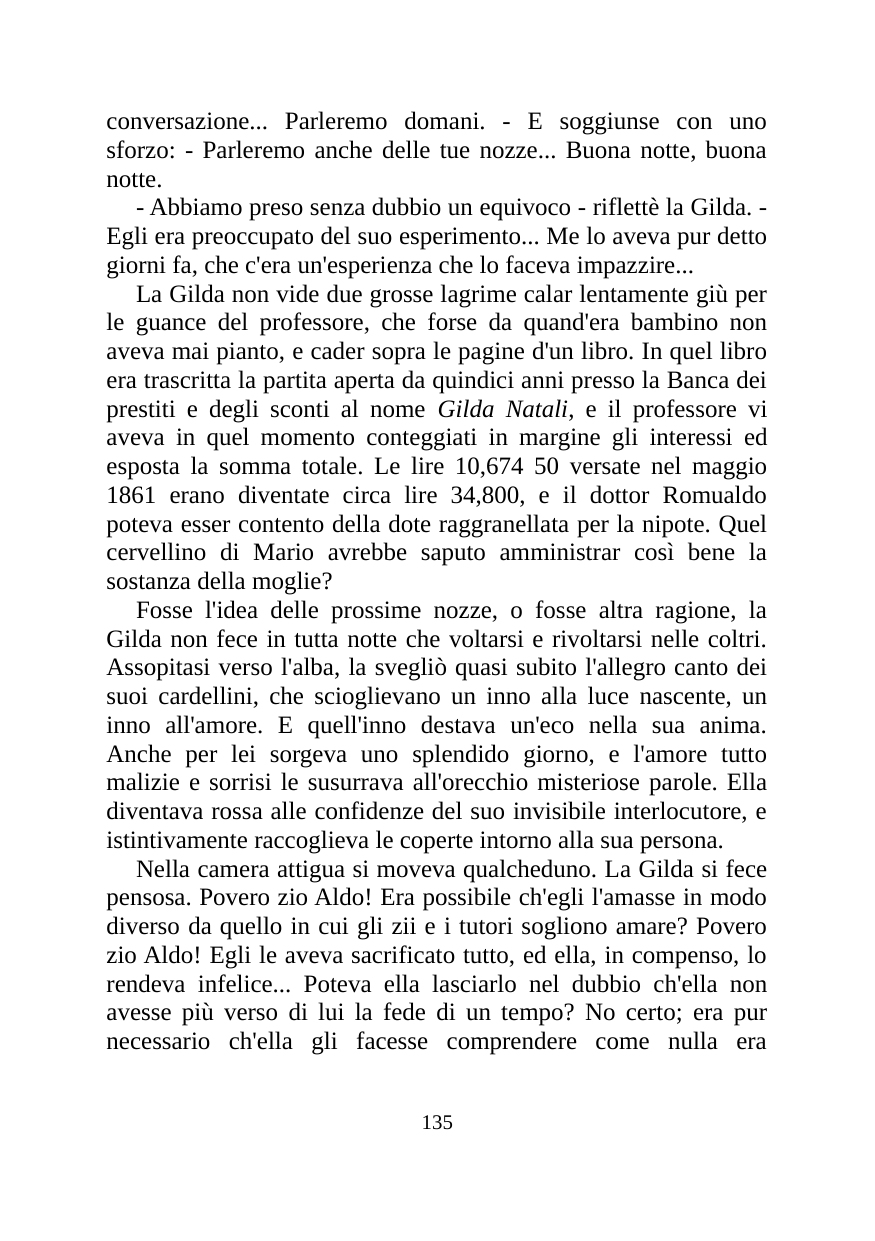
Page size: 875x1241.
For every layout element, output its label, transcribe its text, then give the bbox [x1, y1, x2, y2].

text Nella camera attigua si moveva qualcheduno. La Gilda si fece pensosa. Povero zio Aldo! Era possibile ch'egli l'amasse in modo diverso da quello in cui gli zii e i tutori sogliono amare? Povero zio Aldo! Egli le aveva sacrificato tutto, ed ella, in compenso, lo rendeva infelice... Poteva ella lasciarlo nel dubbio ch'ella non avesse più verso di lui la fede di un tempo? No certo; era pur necessario ch'ella gli facesse comprendere come nulla era [106, 854, 768, 1055]
text La Gilda non vide due grosse lagrime calar lentamente giù per le guance del professore, che forse da quand'era bambino non aveva mai pianto, e cader sopra le pagine d'un libro. In quel libro era trascritta la partita aperta da quindici anni presso la Banca dei prestiti e degli sconti al nome Gilda Natali, e il professore vi aveva in quel momento conteggiati in margine gli interessi ed esposta la somma totale. Le lire 10,674 50 versate nel maggio 1861 erano diventate circa lire 34,800, e il dottor Romualdo poteva esser contento della dote raggranellata per la nipote. Quel cervellino di Mario avrebbe saputo amministrar così bene la sostanza della moglie? [106, 279, 768, 595]
text Fosse l'idea delle prossime nozze, o fosse altra ragione, la Gilda non fece in tutta notte che voltarsi e rivoltarsi nelle coltri. Assopitasi verso l'alba, la svegliò quasi subito l'allegro canto dei suoi cardellini, che scioglievano un inno alla luce nascente, un inno all'amore. E quell'inno destava un'eco nella sua anima. Anche per lei sorgeva uno splendido giorno, e l'amore tutto malizie e sorrisi le susurrava all'orecchio misteriose parole. Ella diventava rossa alle confidenze del suo invisibile interlocutore, e istintivamente raccoglieva le coperte intorno alla sua persona. [106, 595, 768, 854]
text conversazione... Parleremo domani. - E soggiunse con uno sforzo: - Parleremo anche delle tue nozze... Buona notte, buona notte. [106, 106, 768, 192]
text - Abbiamo preso senza dubbio un equivoco - riflettè la Gilda. - Egli era preoccupato del suo esperimento... Me lo aveva pur detto giorni fa, che c'era un'esperienza che lo faceva impazzire... [106, 192, 768, 279]
